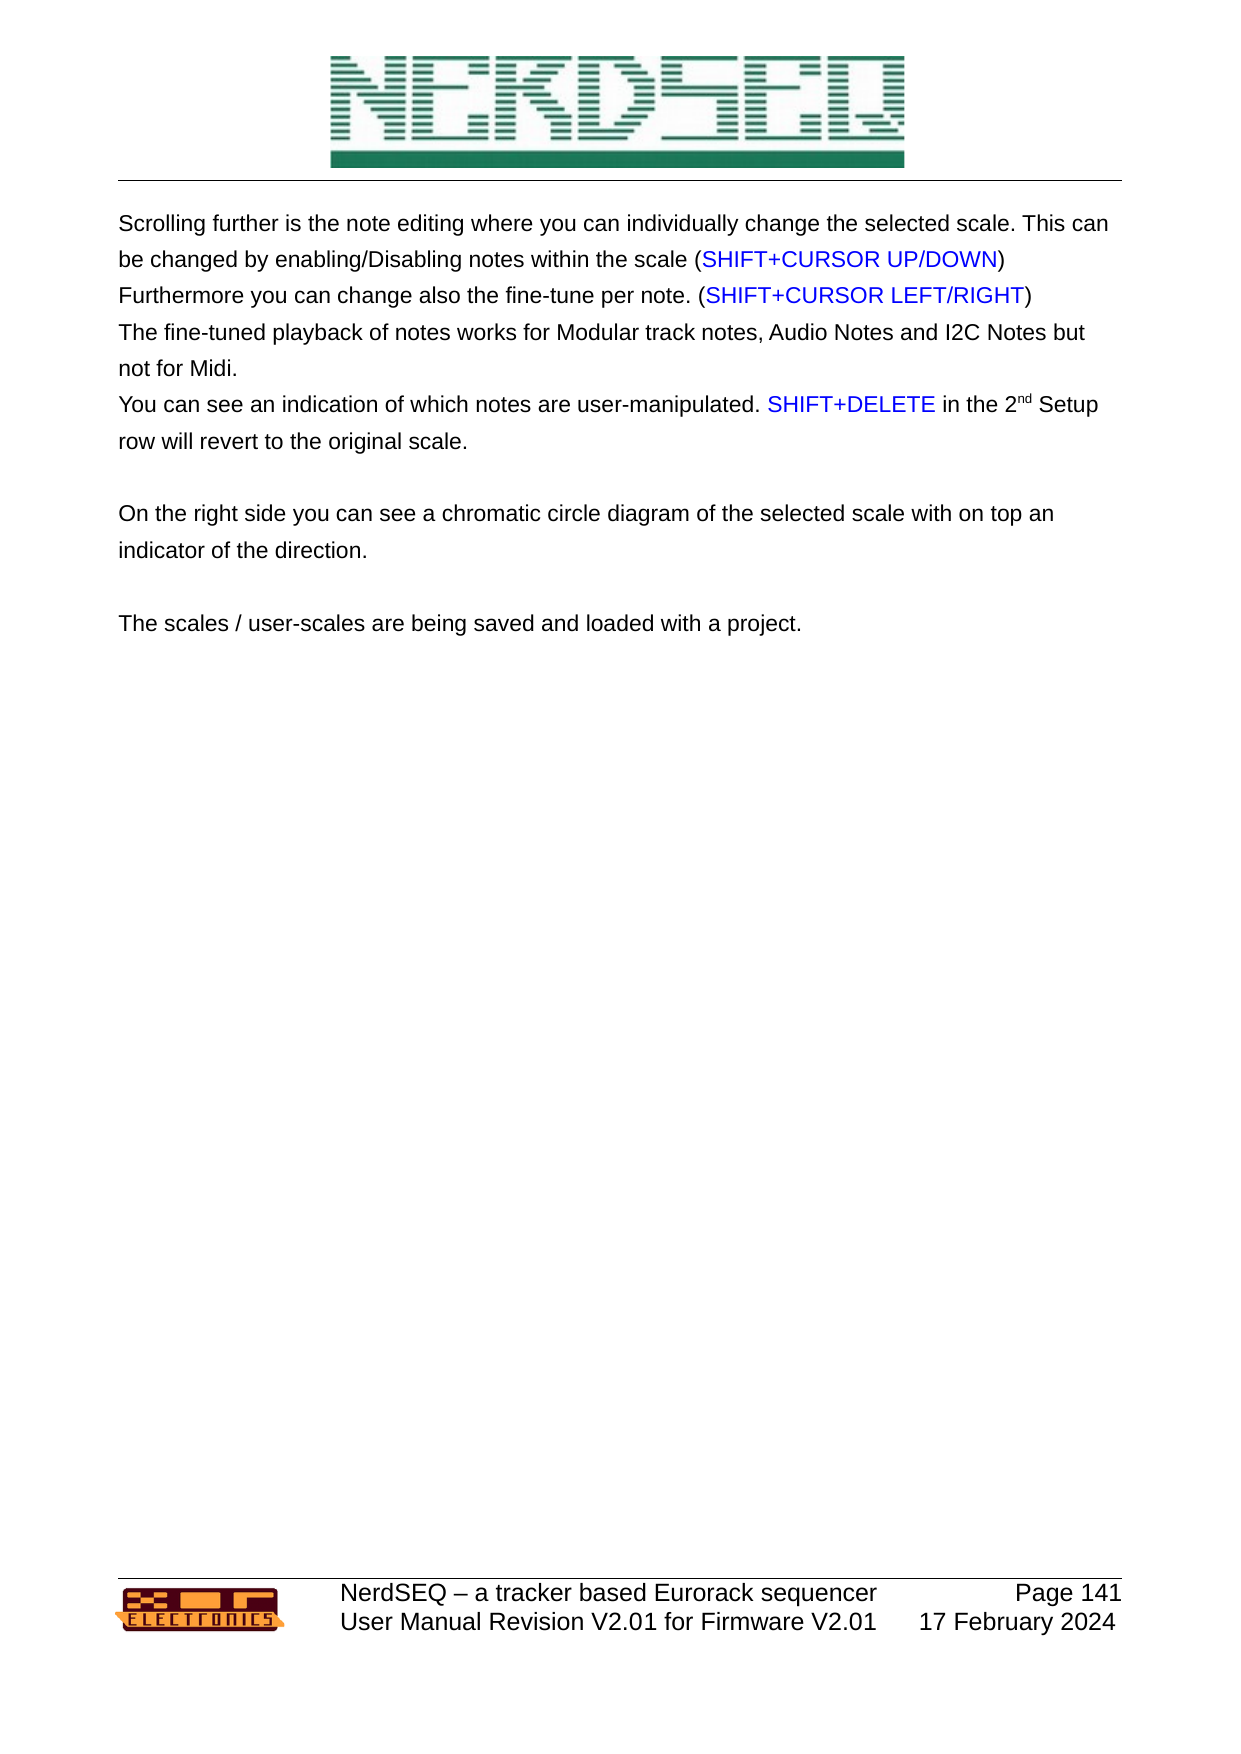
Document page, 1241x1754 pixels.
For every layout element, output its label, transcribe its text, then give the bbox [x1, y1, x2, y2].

text You can see an indication of which notes are user-manipulated. SHIFT+DELETE in the 2nd Setup row will revert to the original scale. [118, 391, 1122, 454]
text On the right side you can see a chromatic circle diagram of the selected scale with on top an indicator of the direction. [118, 500, 1122, 563]
picture [330, 56, 905, 168]
text The fine-tuned playback of notes works for Modular track notes, Audio Notes and I2C Notes but not for Midi. [118, 319, 1122, 381]
text Scrolling further is the note editing where you can individually change the selected scale. This can be changed by enabling/Disabling notes within the scale (SHIFT+CURSOR UP/DOWN) Furthermore you can change also the fine-tune per note. (SHIFT+CURSOR LEFT/RIGHT) [118, 209, 1122, 309]
text The scales / user-scales are being saved and loaded with a project. [118, 609, 1122, 636]
picture [115, 1584, 285, 1634]
